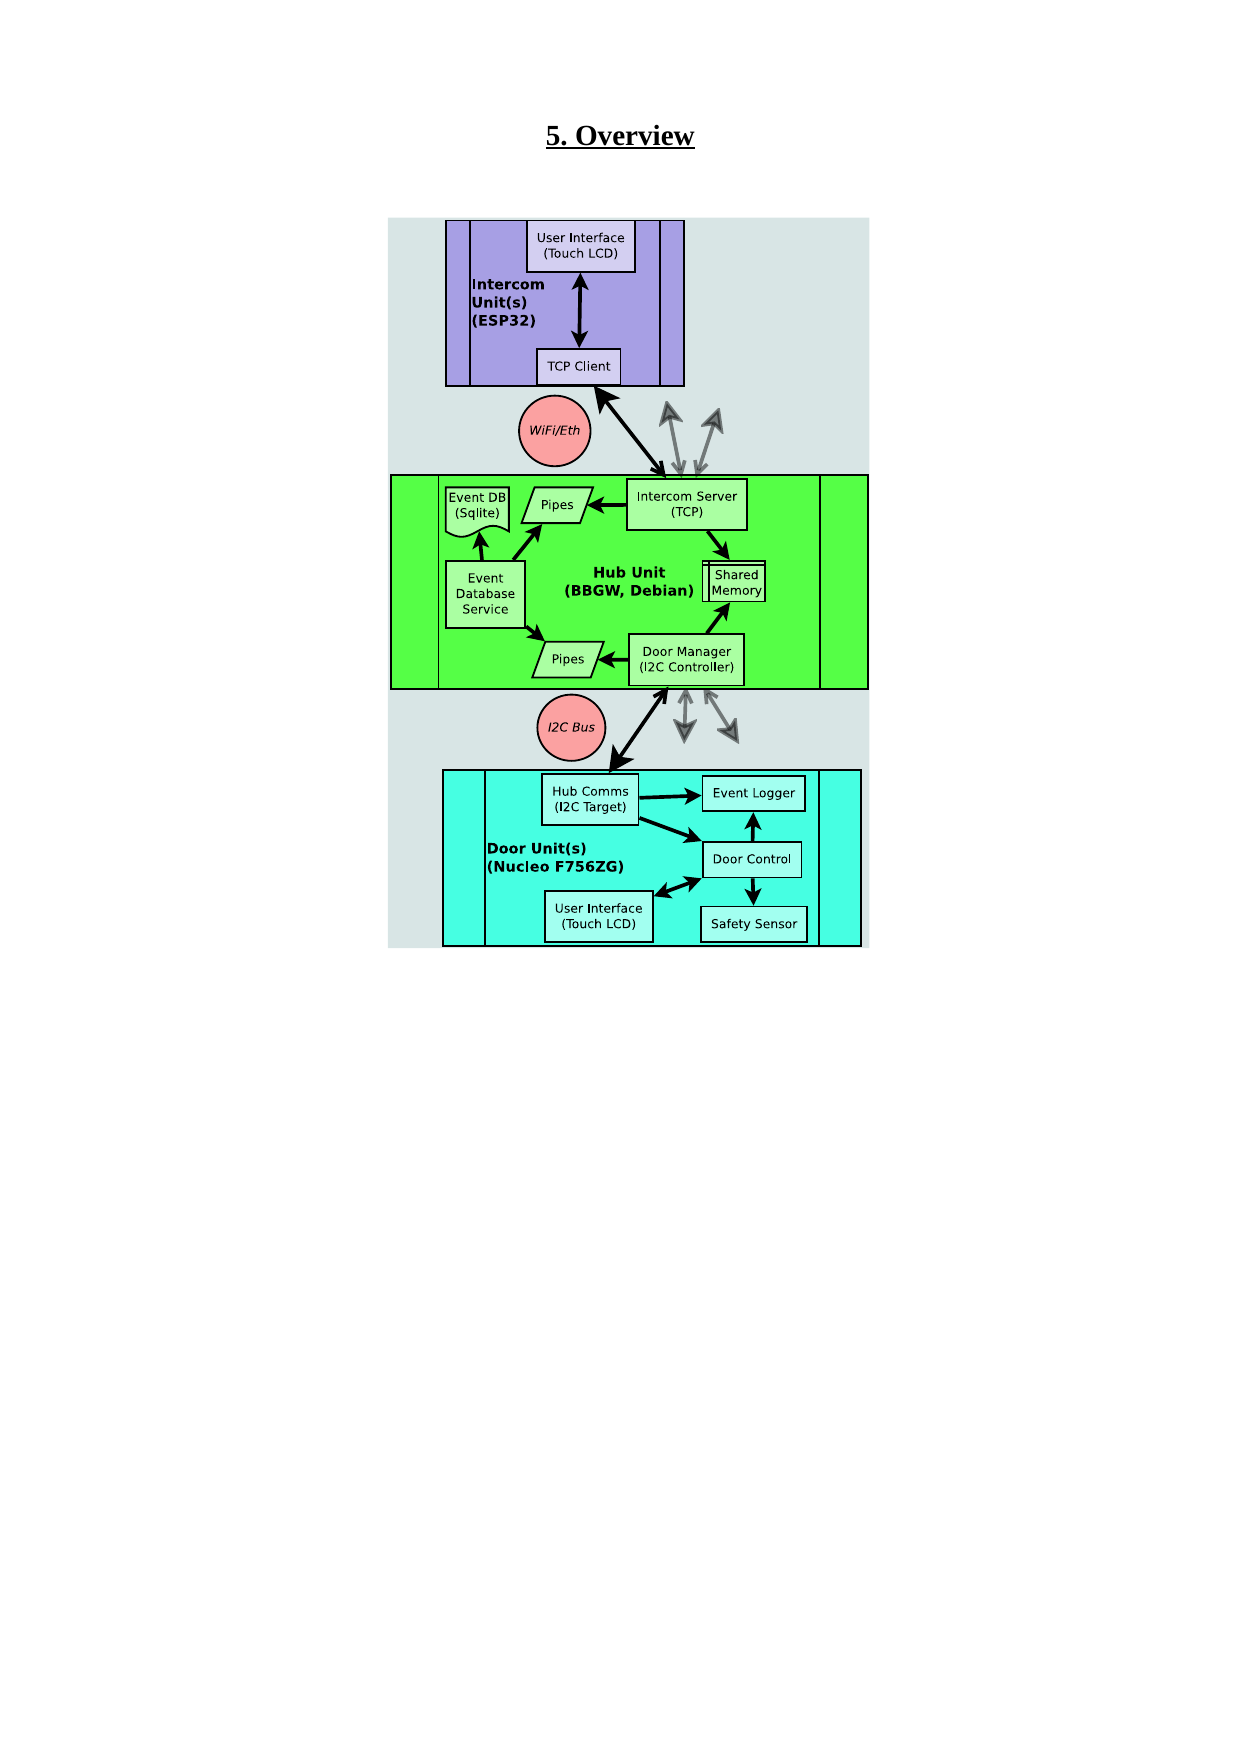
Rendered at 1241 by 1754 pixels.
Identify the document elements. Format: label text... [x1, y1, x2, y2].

text 5. Overview [118, 118, 1122, 152]
